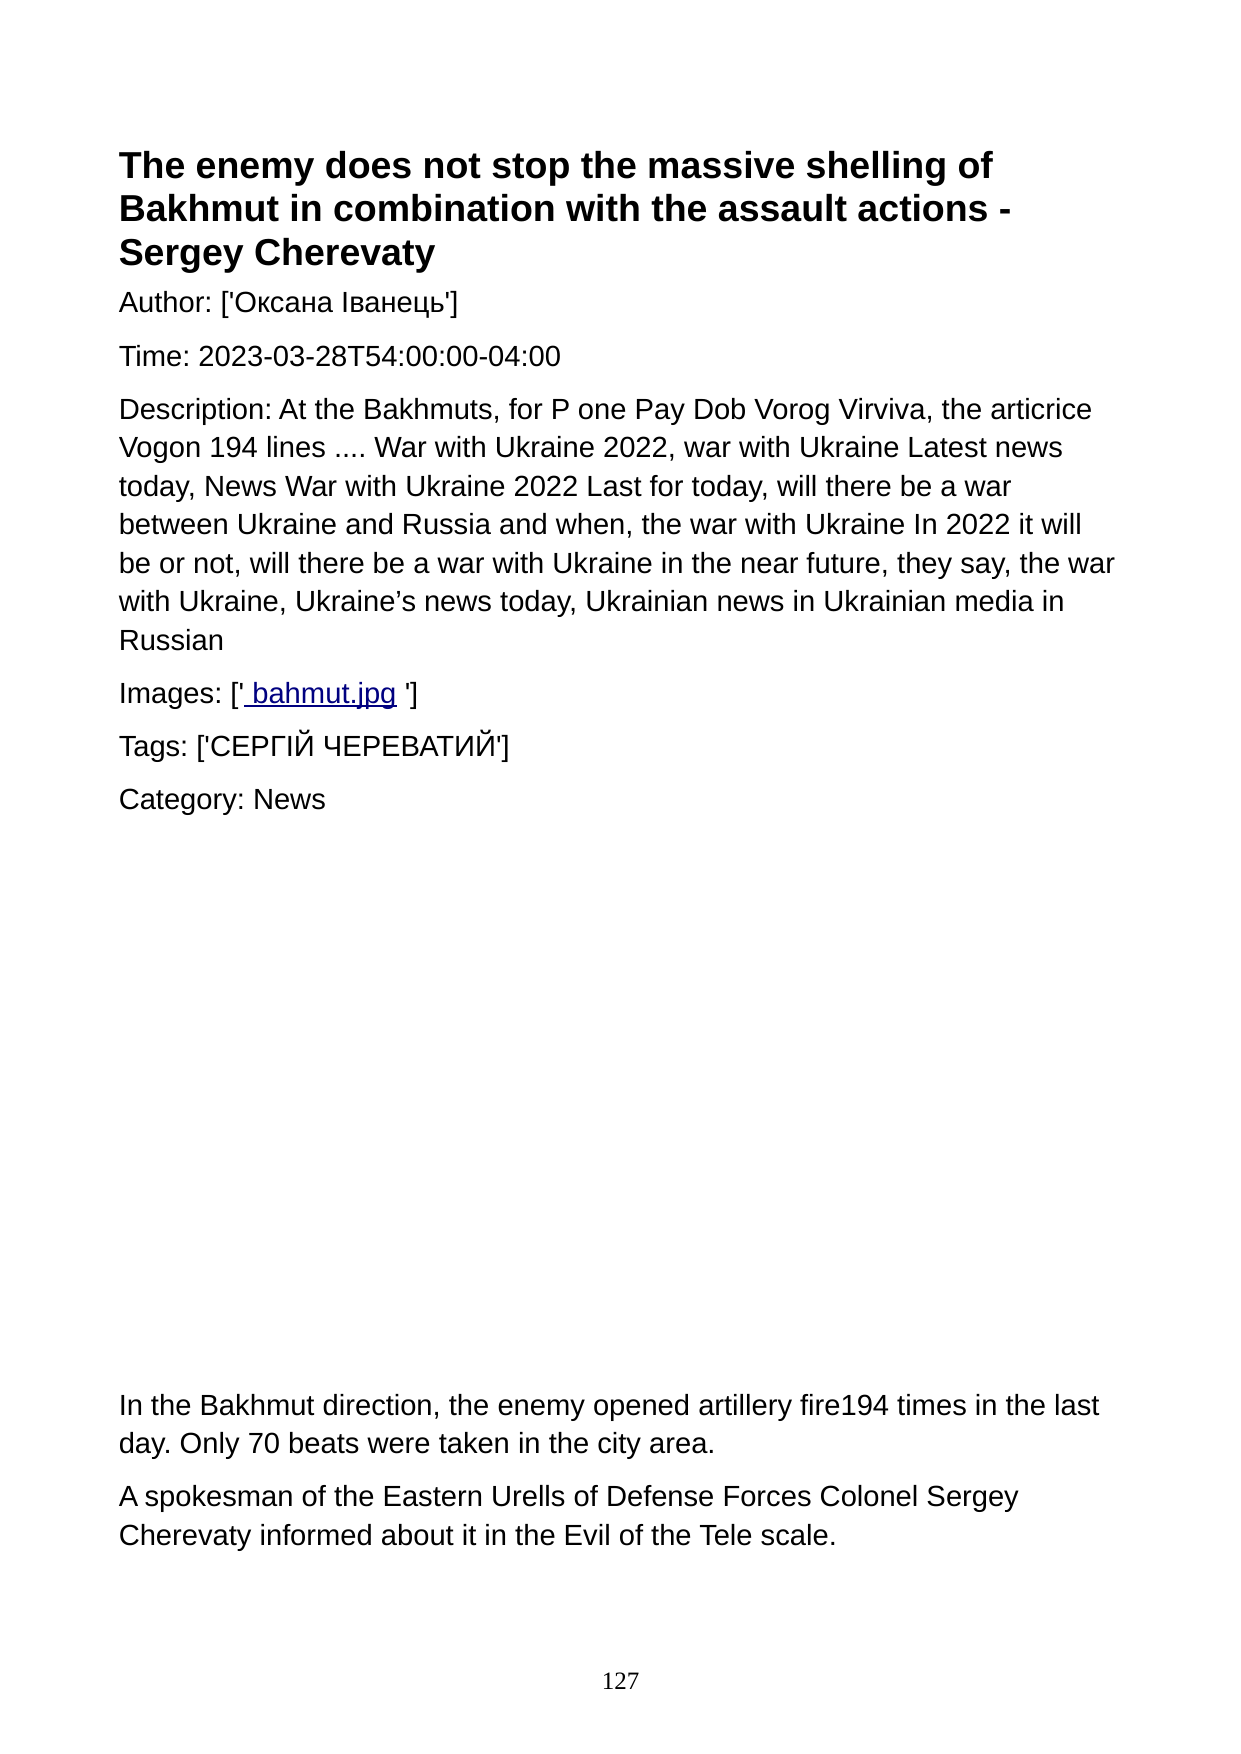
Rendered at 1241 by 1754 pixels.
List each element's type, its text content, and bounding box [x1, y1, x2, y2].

subtitle The enemy does not stop the massive shelling of Bakhmut in combination with the assault actions - Sergey Cherevaty [118, 143, 1122, 273]
text Tags: ['СЕРГІЙ ЧЕРЕВАТИЙ'] [118, 729, 1122, 763]
text A spokesman of the Eastern Urells of Defense Forces Colonel Sergey Cherevaty informed about it in the Evil of the Tele scale. [118, 1479, 1122, 1551]
text Images: [' bahmut.jpg '] [118, 676, 1122, 709]
text Author: ['Оксана Іванець'] [118, 285, 1122, 319]
text In the Bakhmut direction, the enemy opened artillery fire194 times in the last day. Only 70 beats were taken in the city area. [118, 835, 1122, 1460]
text Time: 2023-03-28T54:00:00-04:00 [118, 338, 1122, 372]
text Description: At the Bakhmuts, for P one Pay Dob Vorog Virviva, the articrice Vogon 194 lines .... War with Ukraine 2022, war with Ukraine Latest news today, News War with Ukraine 2022 Last for today, will there be a war between Ukraine and Russia and when, the war with Ukraine In 2022 it will be or not, will there be a war with Ukraine in the near future, they say, the war with Ukraine, Ukraine’s news today, Ukrainian news in Ukrainian media in Russian [118, 392, 1122, 656]
text Category: News [118, 782, 1122, 816]
